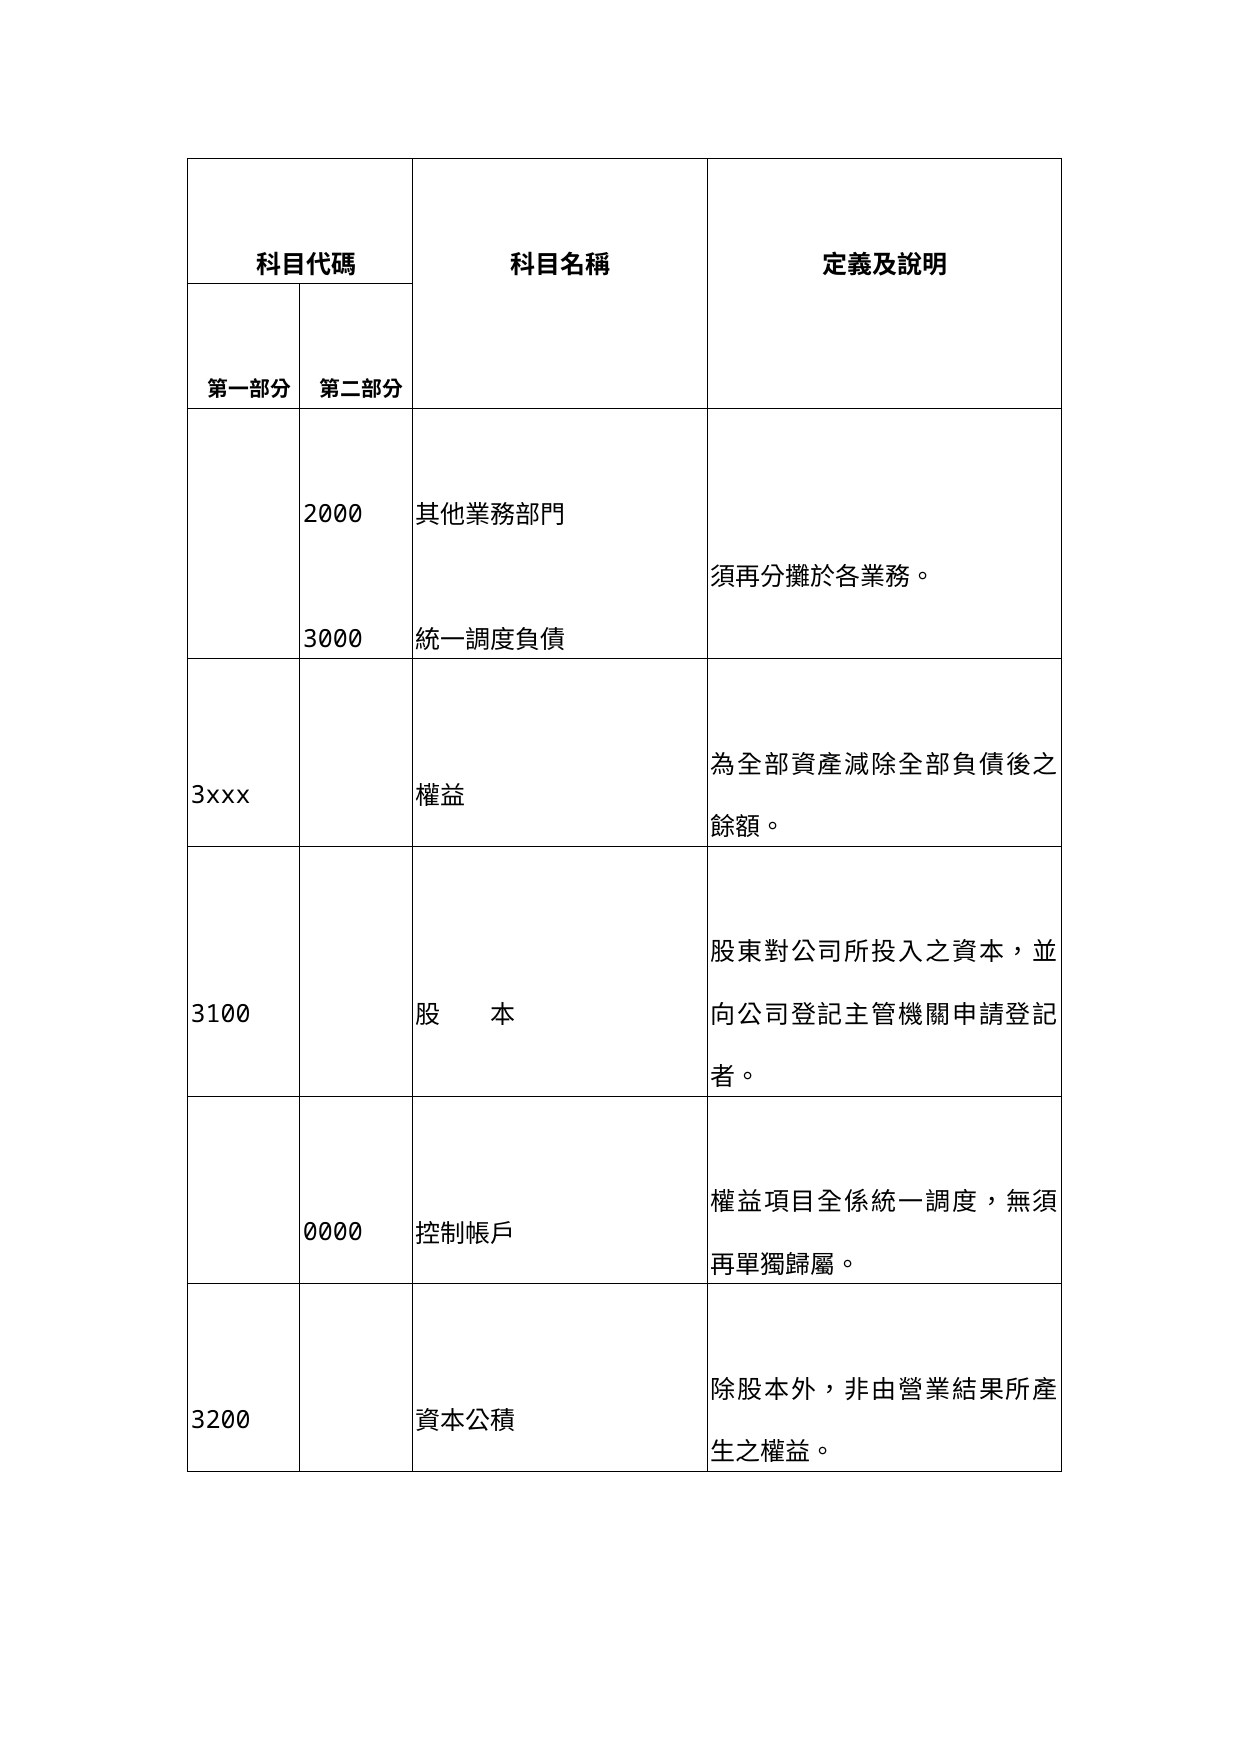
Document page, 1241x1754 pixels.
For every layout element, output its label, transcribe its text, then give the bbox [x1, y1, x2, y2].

table_cell 股 本 [413, 847, 707, 1096]
table_cell [300, 1284, 412, 1471]
table_cell [708, 283, 1061, 408]
table_cell [188, 533, 299, 658]
table_cell 須再分攤於各業務。 [708, 409, 1061, 658]
table_cell 股東對公司所投入之資本，並向公司登記主管機關申請登記者。 [708, 847, 1061, 1096]
table_cell [300, 659, 412, 846]
table_cell 第一部分 [188, 284, 299, 408]
table_cell 2000 [300, 409, 412, 533]
table_cell 資本公積 [413, 1284, 707, 1471]
table_cell [188, 1097, 299, 1283]
table_cell 3000 [300, 533, 412, 658]
table_header 定義及說明 [708, 159, 1061, 283]
table_cell 權益項目全係統一調度，無須再單獨歸屬。 [708, 1097, 1061, 1283]
table_cell 第二部分 [300, 284, 412, 408]
table_cell [413, 283, 707, 408]
table_header 科目代碼 [188, 159, 412, 283]
table_cell 3xxx [188, 659, 299, 846]
table_cell 權益 [413, 659, 707, 846]
table_cell 3100 [188, 847, 299, 1096]
table_cell 控制帳戶 [413, 1097, 707, 1283]
table_header 科目名稱 [413, 159, 707, 283]
table_cell 統一調度負債 [413, 533, 707, 658]
table_cell [188, 409, 299, 533]
table_cell 3200 [188, 1284, 299, 1471]
table_cell 為全部資產減除全部負債後之餘額。 [708, 659, 1061, 846]
table_cell 其他業務部門 [413, 409, 707, 533]
table_cell [300, 847, 412, 1096]
table_cell 除股本外，非由營業結果所產生之權益。 [708, 1284, 1061, 1471]
table_cell 0000 [300, 1097, 412, 1283]
